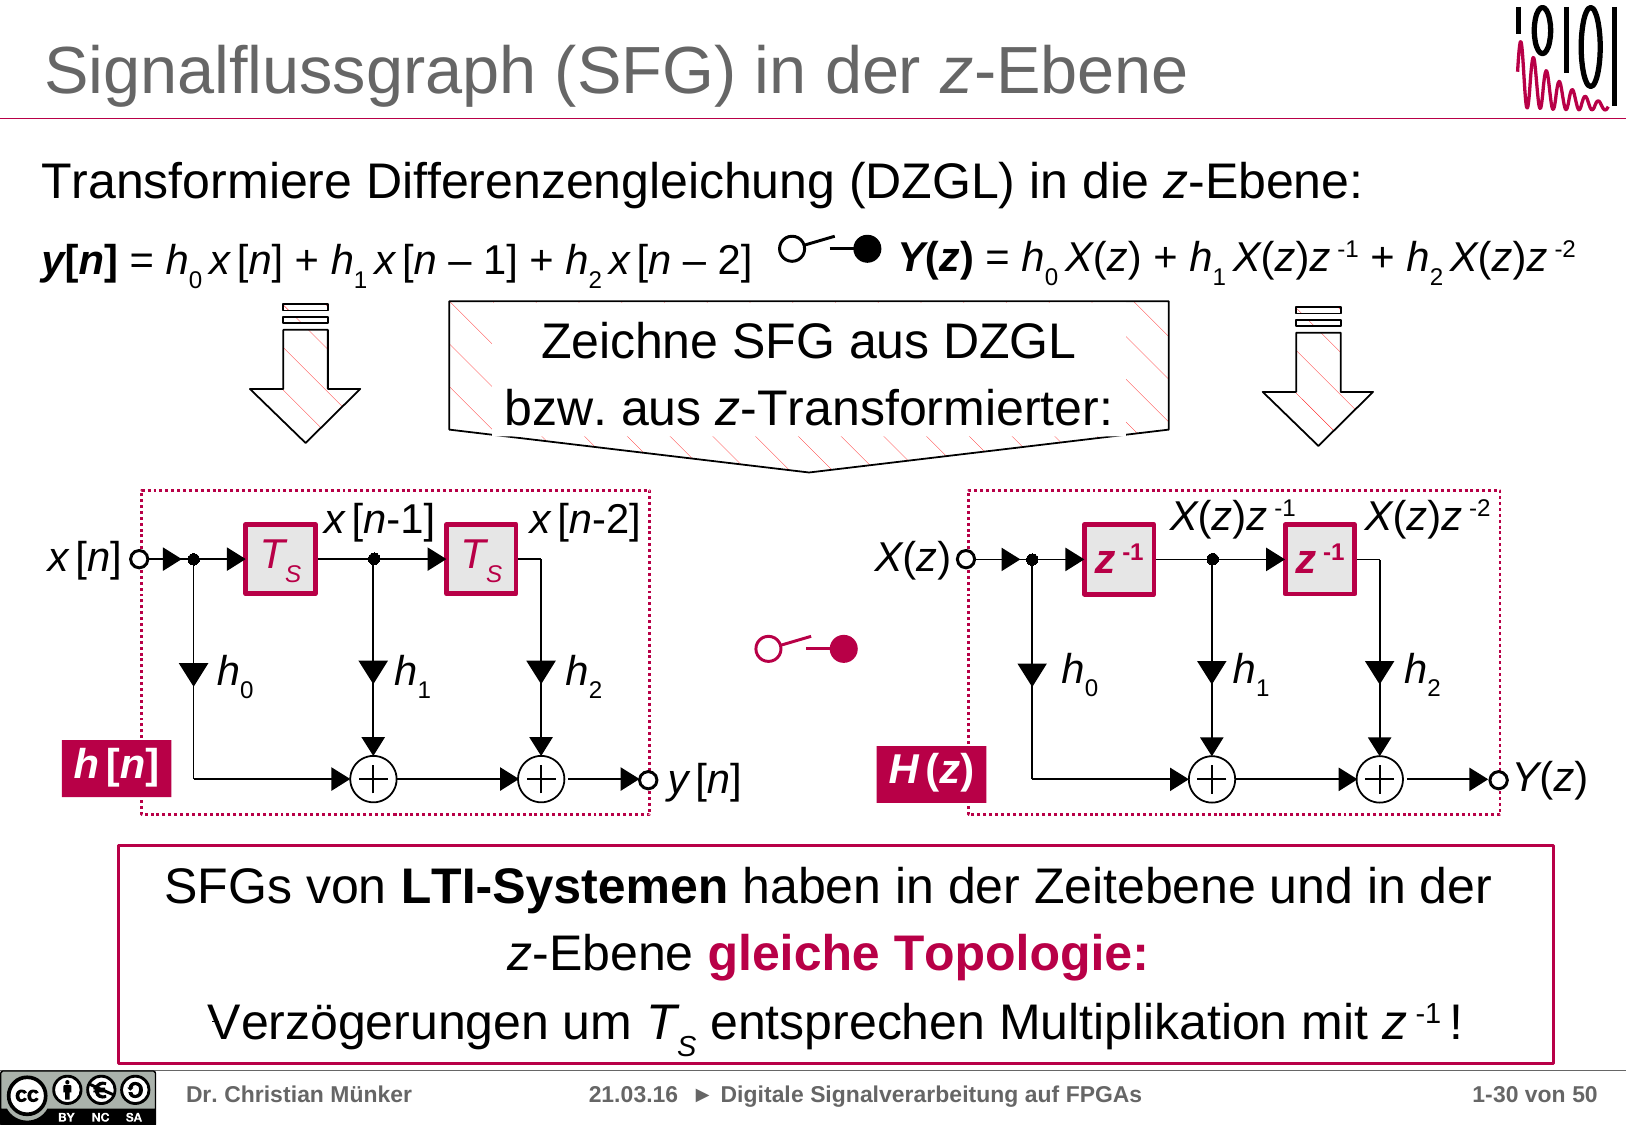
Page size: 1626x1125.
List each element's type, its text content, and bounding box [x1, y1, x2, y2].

text_box y[n] = h0 x [n] + h1 x [n – 1] + h2 x [n – 2] [41, 225, 773, 284]
text_box x [n-1] [323, 496, 438, 553]
list SFGs von LTI-Systemen haben in der Zeitebene und in der z-Ebene gleiche Topologie: Verzögerungen um TS entsprechen Multiplikation mit z -1 ! [118, 845, 1554, 1056]
text_box h1 [371, 645, 454, 707]
text_box [368, 553, 381, 565]
text_box y [n] [667, 755, 751, 813]
text_box [1296, 319, 1341, 327]
text_box [755, 636, 782, 662]
text_box TS [245, 524, 316, 594]
text_box [130, 550, 148, 568]
text_box x [n] [47, 533, 125, 591]
text_box X(z)z -2 [1364, 492, 1491, 550]
text_box [779, 236, 805, 262]
text_box [518, 755, 565, 803]
text_box h0 [194, 645, 277, 707]
text_box h1 [1209, 643, 1293, 705]
text_box X(z) [874, 533, 952, 591]
text_box H (z) [876, 746, 987, 803]
text_box [1188, 756, 1236, 803]
list Zeichne SFG aus DZGL bzw. aus z-Transformierter: [492, 308, 1126, 431]
picture [1512, 0, 1624, 114]
text_box [187, 553, 200, 566]
text_box h2 [1381, 643, 1464, 705]
text_box h [n] [61, 740, 172, 798]
text_box Y(z) = h0 X(z) + h1 X(z)z -1 + h2 X(z)z -2 [773, 222, 1583, 287]
list Transformiere Differenzengleichung (DZGL) in die z-Ebene: [41, 141, 1536, 198]
text_box h2 [542, 645, 626, 707]
text_box [831, 636, 857, 662]
text_box [449, 289, 1169, 435]
text_box [1356, 756, 1403, 803]
text_box [1026, 553, 1039, 566]
text_box z -1 [1084, 524, 1154, 595]
text_box h0 [1038, 643, 1122, 705]
text_box z -1 [1285, 524, 1355, 595]
text_box [249, 329, 361, 443]
text_box X(z)z -1 [1169, 492, 1296, 550]
text_box [639, 771, 657, 789]
text_box [1296, 307, 1341, 314]
text_box [283, 316, 328, 324]
text_box [1206, 553, 1219, 565]
text_box TS [446, 524, 517, 594]
text_box x [n-2] [529, 496, 643, 553]
text_box [511, 437, 1107, 473]
text_box Y(z) [1511, 753, 1589, 811]
text_box [957, 550, 975, 568]
text_box [283, 304, 328, 311]
text_box [1262, 332, 1374, 446]
title Signalflussgraph (SFG) in der z-Ebene [44, 17, 1299, 130]
text_box [350, 755, 397, 803]
text_box [854, 236, 880, 262]
text_box [1489, 771, 1508, 789]
